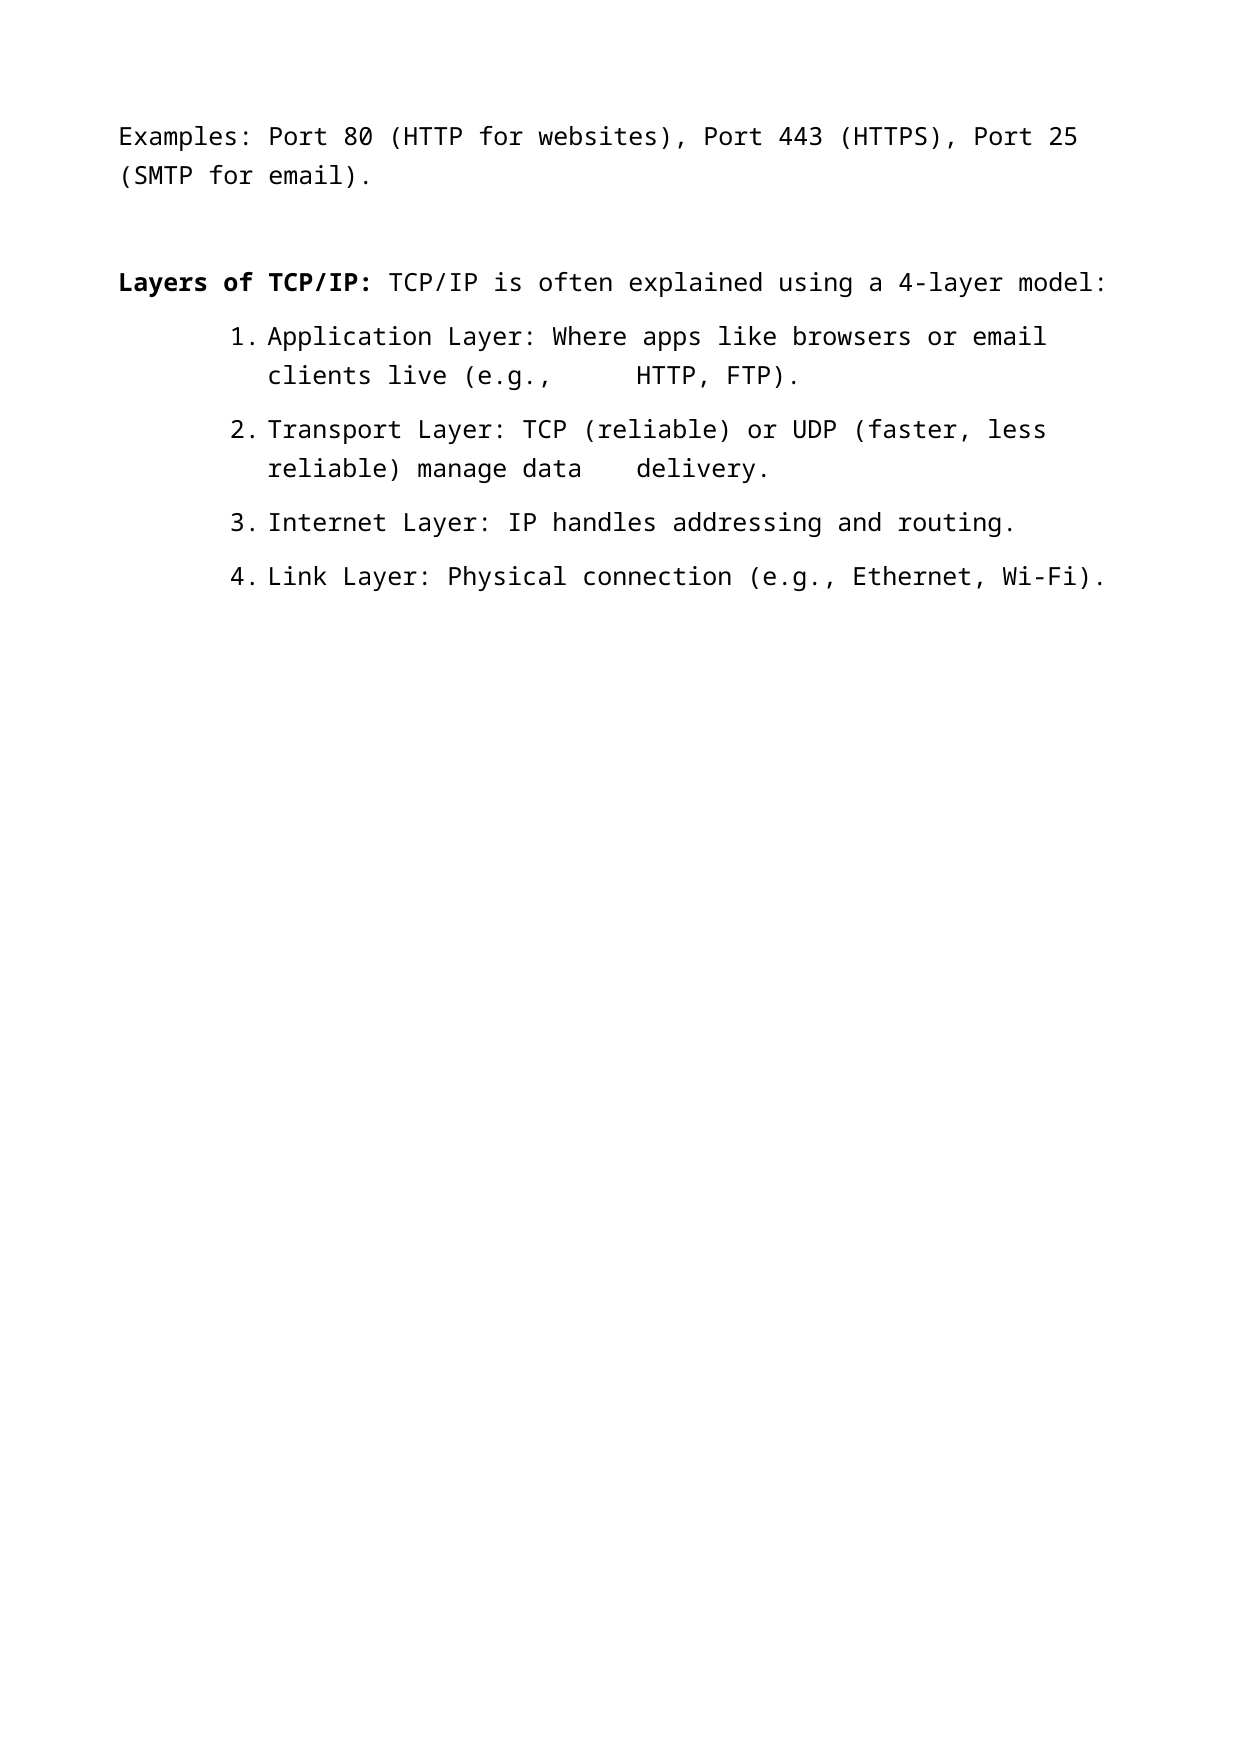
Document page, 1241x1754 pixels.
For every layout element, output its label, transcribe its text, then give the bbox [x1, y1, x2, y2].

list Transport Layer: TCP (reliable) or UDP (faster, less reliable) manage data delivery. [229, 411, 1122, 485]
list Internet Layer: IP handles addressing and routing. [229, 504, 1122, 538]
text Examples: Port 80 (HTTP for websites), Port 443 (HTTPS), Port 25 (SMTP for email). [118, 118, 1122, 191]
list Link Layer: Physical connection (e.g., Ethernet, Wi-Fi). [229, 558, 1122, 592]
list Application Layer: Where apps like browsers or email clients live (e.g., HTTP, FTP). [229, 318, 1122, 392]
text Layers of TCP/IP: TCP/IP is often explained using a 4-layer model: [118, 265, 1122, 299]
